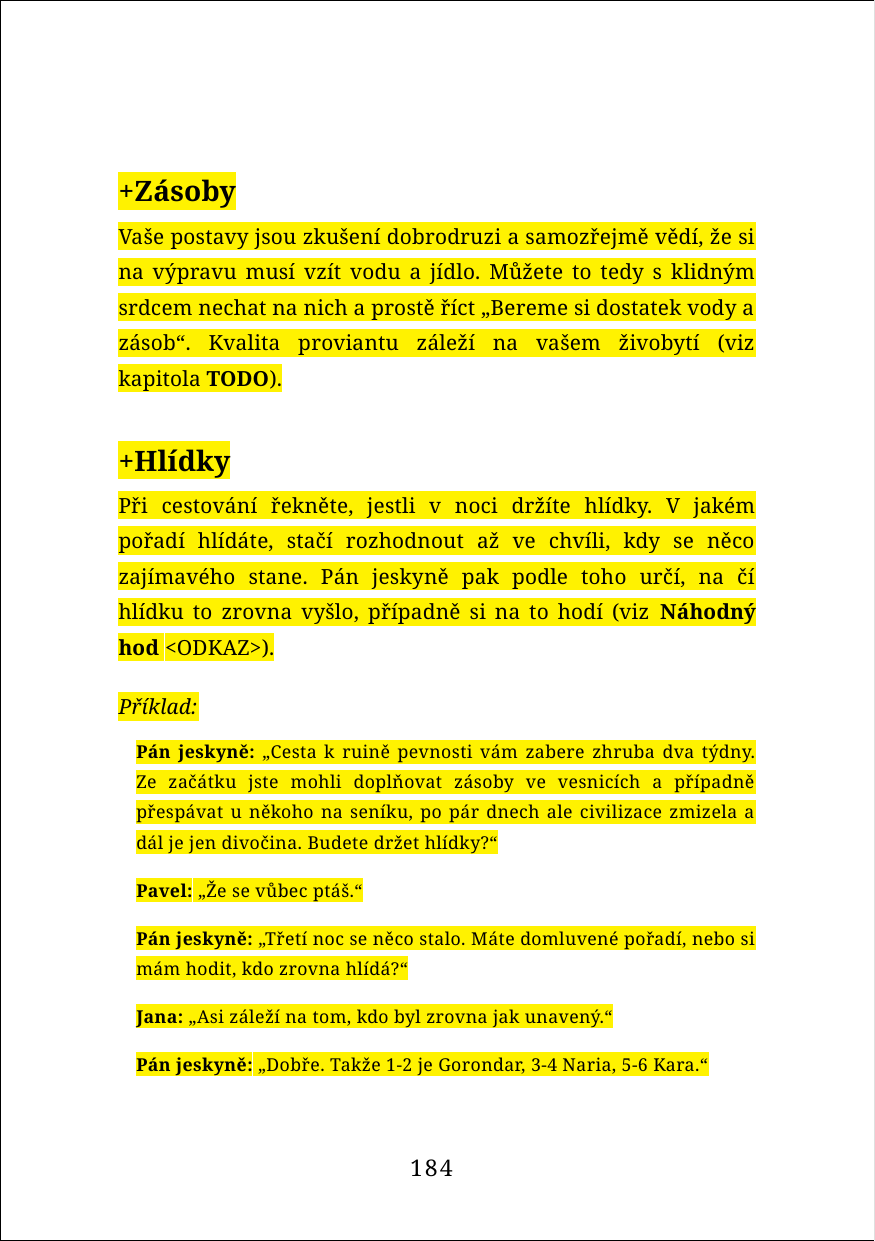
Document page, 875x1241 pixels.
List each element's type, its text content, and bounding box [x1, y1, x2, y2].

subtitle +Hlídky [118, 441, 756, 479]
text Pán jeskyně: „Třetí noc se něco stalo. Máte domluvené pořadí, nebo si mám hodit, kdo zrovna hlídá?“ [136, 926, 756, 980]
text Pavel: „Že se vůbec ptáš.“ [136, 878, 756, 902]
subtitle +Zásoby [118, 172, 756, 210]
text Vaše postavy jsou zkušení dobrodruzi a samozřejmě vědí, že si na výpravu musí vzít vodu a jídlo. Můžete to tedy s klidným srdcem nechat na nich a prostě říct „Bereme si dostatek vody a zásob“. Kvalita proviantu záleží na vašem živobytí (viz kapitola TODO). [118, 222, 756, 392]
text Příklad: [118, 692, 756, 721]
text Při cestování řekněte, jestli v noci držíte hlídky. V jakém pořadí hlídáte, stačí rozhodnout až ve chvíli, kdy se něco zajímavého stane. Pán jeskyně pak podle toho určí, na čí hlídku to zrovna vyšlo, případně si na to hodí (viz Náhodný hod <ODKAZ>). [118, 491, 756, 661]
text Pán jeskyně: „Dobře. Takže 1-2 je Gorondar, 3-4 Naria, 5-6 Kara.“ [136, 1052, 756, 1076]
text Jana: „Asi záleží na tom, kdo byl zrovna jak unavený.“ [136, 1004, 756, 1028]
text Pán jeskyně: „Cesta k ruině pevnosti vám zabere zhruba dva týdny. Ze začátku jste mohli doplňovat zásoby ve vesnicích a případně přespávat u někoho na seníku, po pár dnech ale civilizace zmizela a dál je jen divočina. Budete držet hlídky?“ [136, 739, 756, 854]
